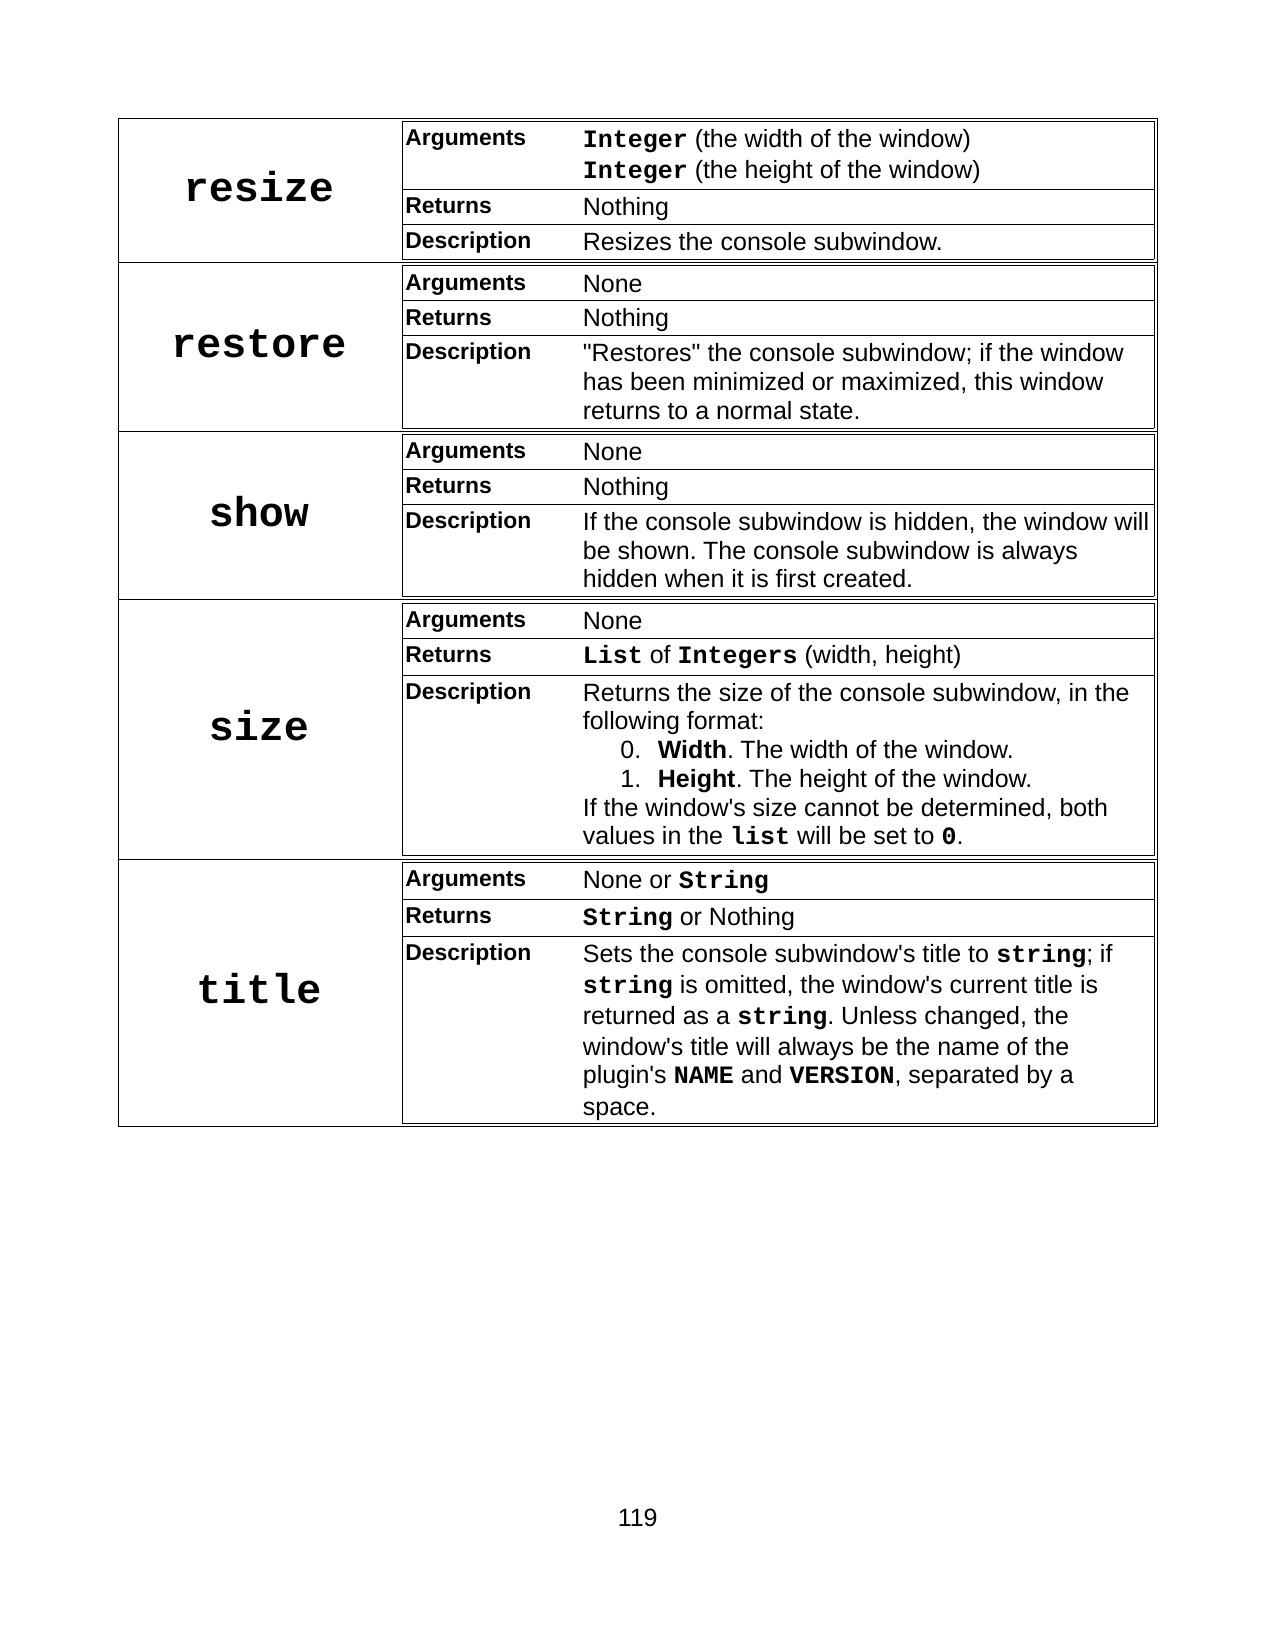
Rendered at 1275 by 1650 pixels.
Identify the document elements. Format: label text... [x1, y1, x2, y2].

table_cell Returns [403, 190, 580, 224]
table_cell restore [119, 263, 399, 431]
table_cell Returns [403, 301, 580, 335]
table_cell [399, 860, 1157, 1126]
table_header Arguments [403, 604, 580, 637]
table_cell Description [403, 225, 580, 259]
table_cell [399, 600, 1157, 858]
table_cell Returns [403, 639, 580, 674]
table_header None [580, 604, 1154, 637]
table_cell size [119, 600, 399, 858]
table_cell "Restores" the console subwindow; if the window has been minimized or maximized, this window returns to a normal state. [580, 336, 1154, 428]
table_cell If the console subwindow is hidden, the window will be shown. The console subwindow is always hidden when it is first created. [580, 505, 1154, 596]
table_header Arguments [403, 122, 580, 189]
table_header Arguments [403, 266, 580, 300]
table_cell [399, 432, 1157, 599]
table_cell Nothing [580, 301, 1154, 335]
table_cell Description [403, 676, 580, 855]
table_cell Description [403, 336, 580, 428]
table_cell Sets the console subwindow's title to string; if string is omitted, the window's current title is returned as a string. Unless changed, the window's title will always be the name of the plugin's NAME and VERSION, separated by a space. [580, 937, 1154, 1123]
table_header Integer (the width of the window) Integer (the height of the window) [580, 122, 1154, 189]
table_header None [580, 435, 1154, 469]
table_cell [399, 263, 1157, 431]
table_header None [580, 266, 1154, 300]
table_cell resize [119, 119, 399, 262]
table_cell String or Nothing [580, 900, 1154, 936]
table_cell show [119, 432, 399, 599]
table_cell Nothing [580, 190, 1154, 224]
table_cell Returns [403, 470, 580, 504]
table_cell Nothing [580, 470, 1154, 504]
table_header None or String [580, 863, 1154, 899]
table_header Arguments [403, 435, 580, 469]
table_cell Description [403, 505, 580, 596]
table_cell Returns [403, 900, 580, 936]
table_cell List of Integers (width, height) [580, 639, 1154, 674]
table_cell title [119, 860, 399, 1126]
table_header Arguments [403, 863, 580, 899]
table_cell Description [403, 937, 580, 1123]
table_cell Resizes the console subwindow. [580, 225, 1154, 259]
table_cell Returns the size of the console subwindow, in the following format: Width. The width of the window. Height. The height of the window. If the window's size cannot be determined, both values in the list will be set to 0. [580, 676, 1154, 855]
table_cell [399, 119, 1157, 262]
